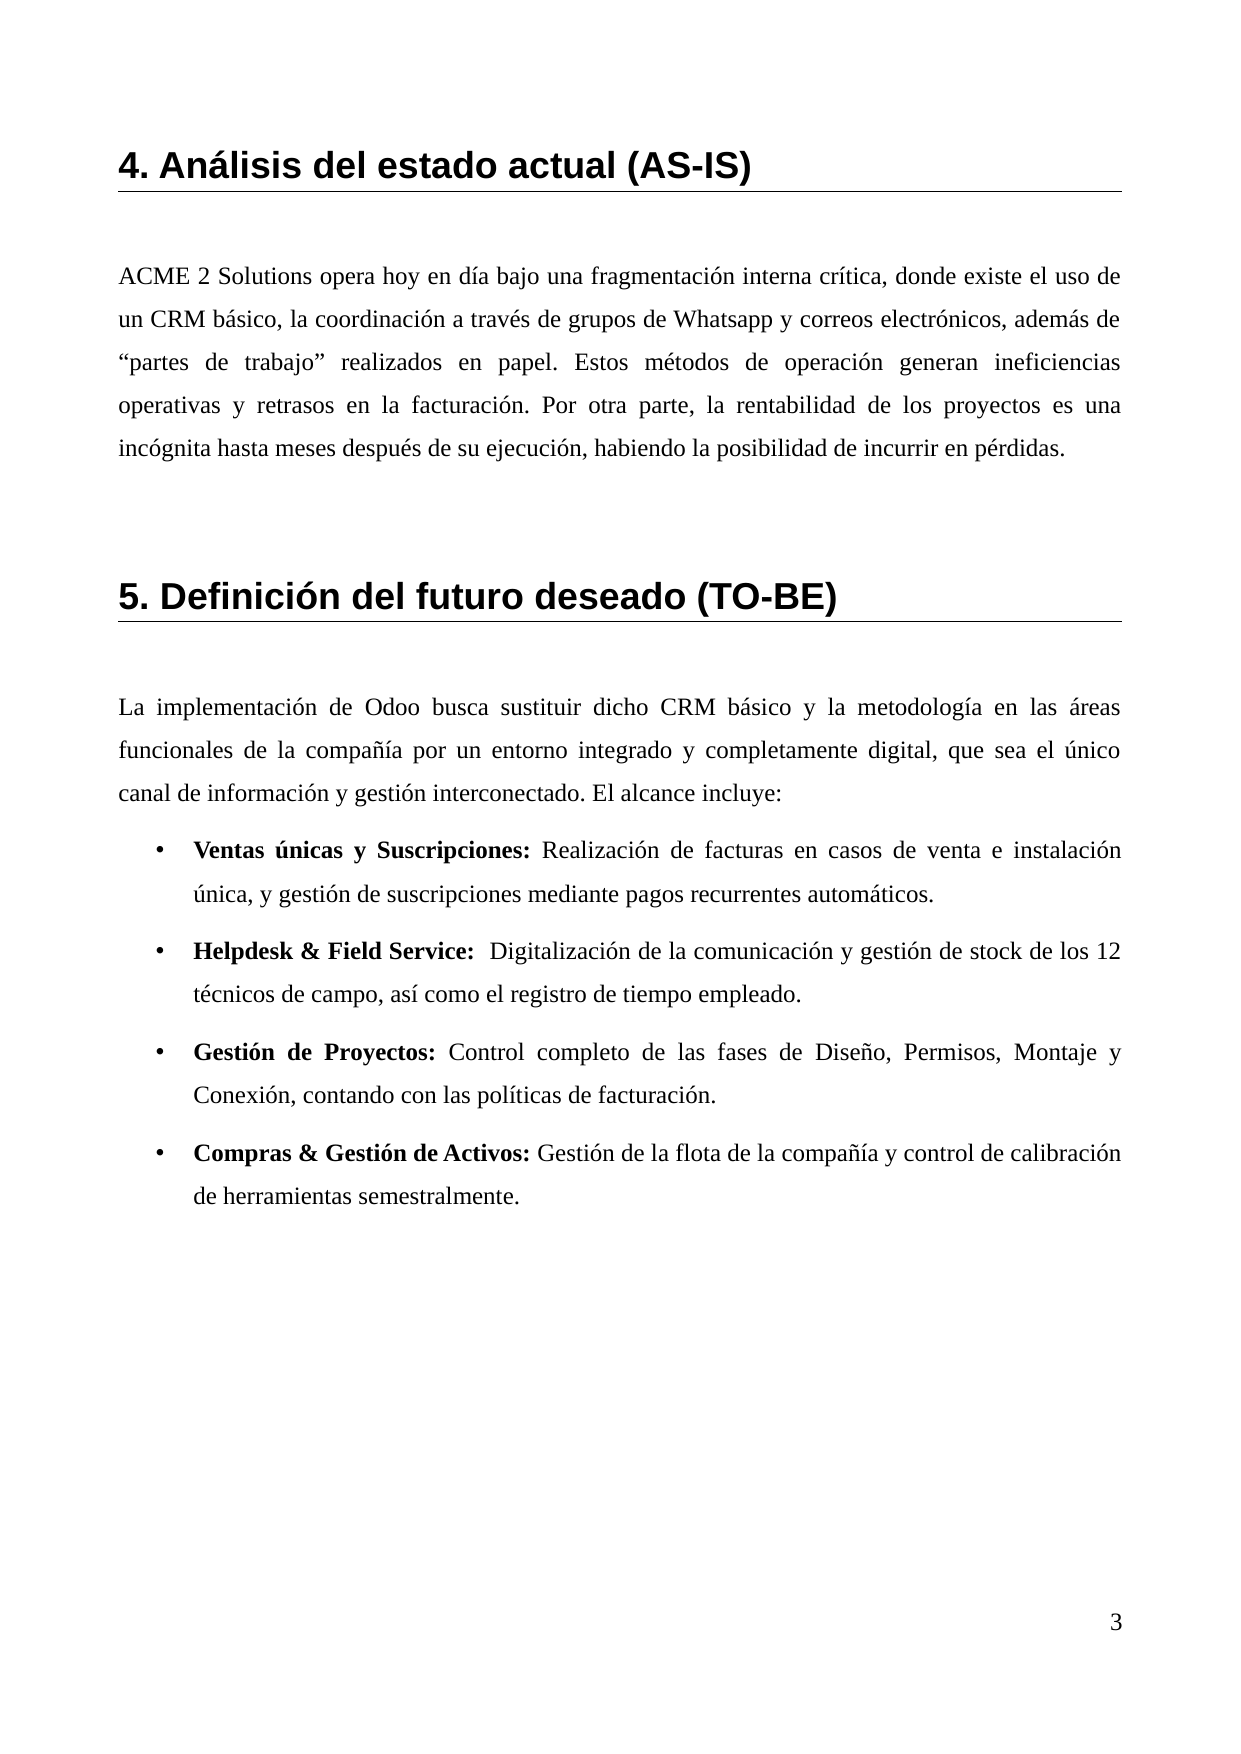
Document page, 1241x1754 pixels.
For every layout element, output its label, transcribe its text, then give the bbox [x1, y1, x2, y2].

list Helpdesk & Field Service: Digitalización de la comunicación y gestión de stock de los 12 técnicos de campo, así como el registro de tiempo empleado. [156, 936, 1122, 1008]
subtitle 4. Análisis del estado actual (AS-IS) [118, 143, 1122, 191]
list Gestión de Proyectos: Control completo de las fases de Diseño, Permisos, Montaje y Conexión, contando con las políticas de facturación. [156, 1037, 1122, 1109]
subtitle 5. Definición del futuro deseado (TO-BE) [118, 574, 1122, 621]
text ACME 2 Solutions opera hoy en día bajo una fragmentación interna crítica, donde existe el uso de un CRM básico, la coordinación a través de grupos de Whatsapp y correos electrónicos, además de “partes de trabajo” realizados en papel. Estos métodos de operación generan ineficiencias operativas y retrasos en la facturación. Por otra parte, la rentabilidad de los proyectos es una incógnita hasta meses después de su ejecución, habiendo la posibilidad de incurrir en pérdidas. [118, 261, 1122, 462]
list Ventas únicas y Suscripciones: Realización de facturas en casos de venta e instalación única, y gestión de suscripciones mediante pagos recurrentes automáticos. [156, 836, 1122, 907]
list Compras & Gestión de Activos: Gestión de la flota de la compañía y control de calibración de herramientas semestralmente. [156, 1138, 1122, 1210]
text La implementación de Odoo busca sustituir dicho CRM básico y la metodología en las áreas funcionales de la compañía por un entorno integrado y completamente digital, que sea el único canal de información y gestión interconectado. El alcance incluye: [118, 692, 1122, 807]
